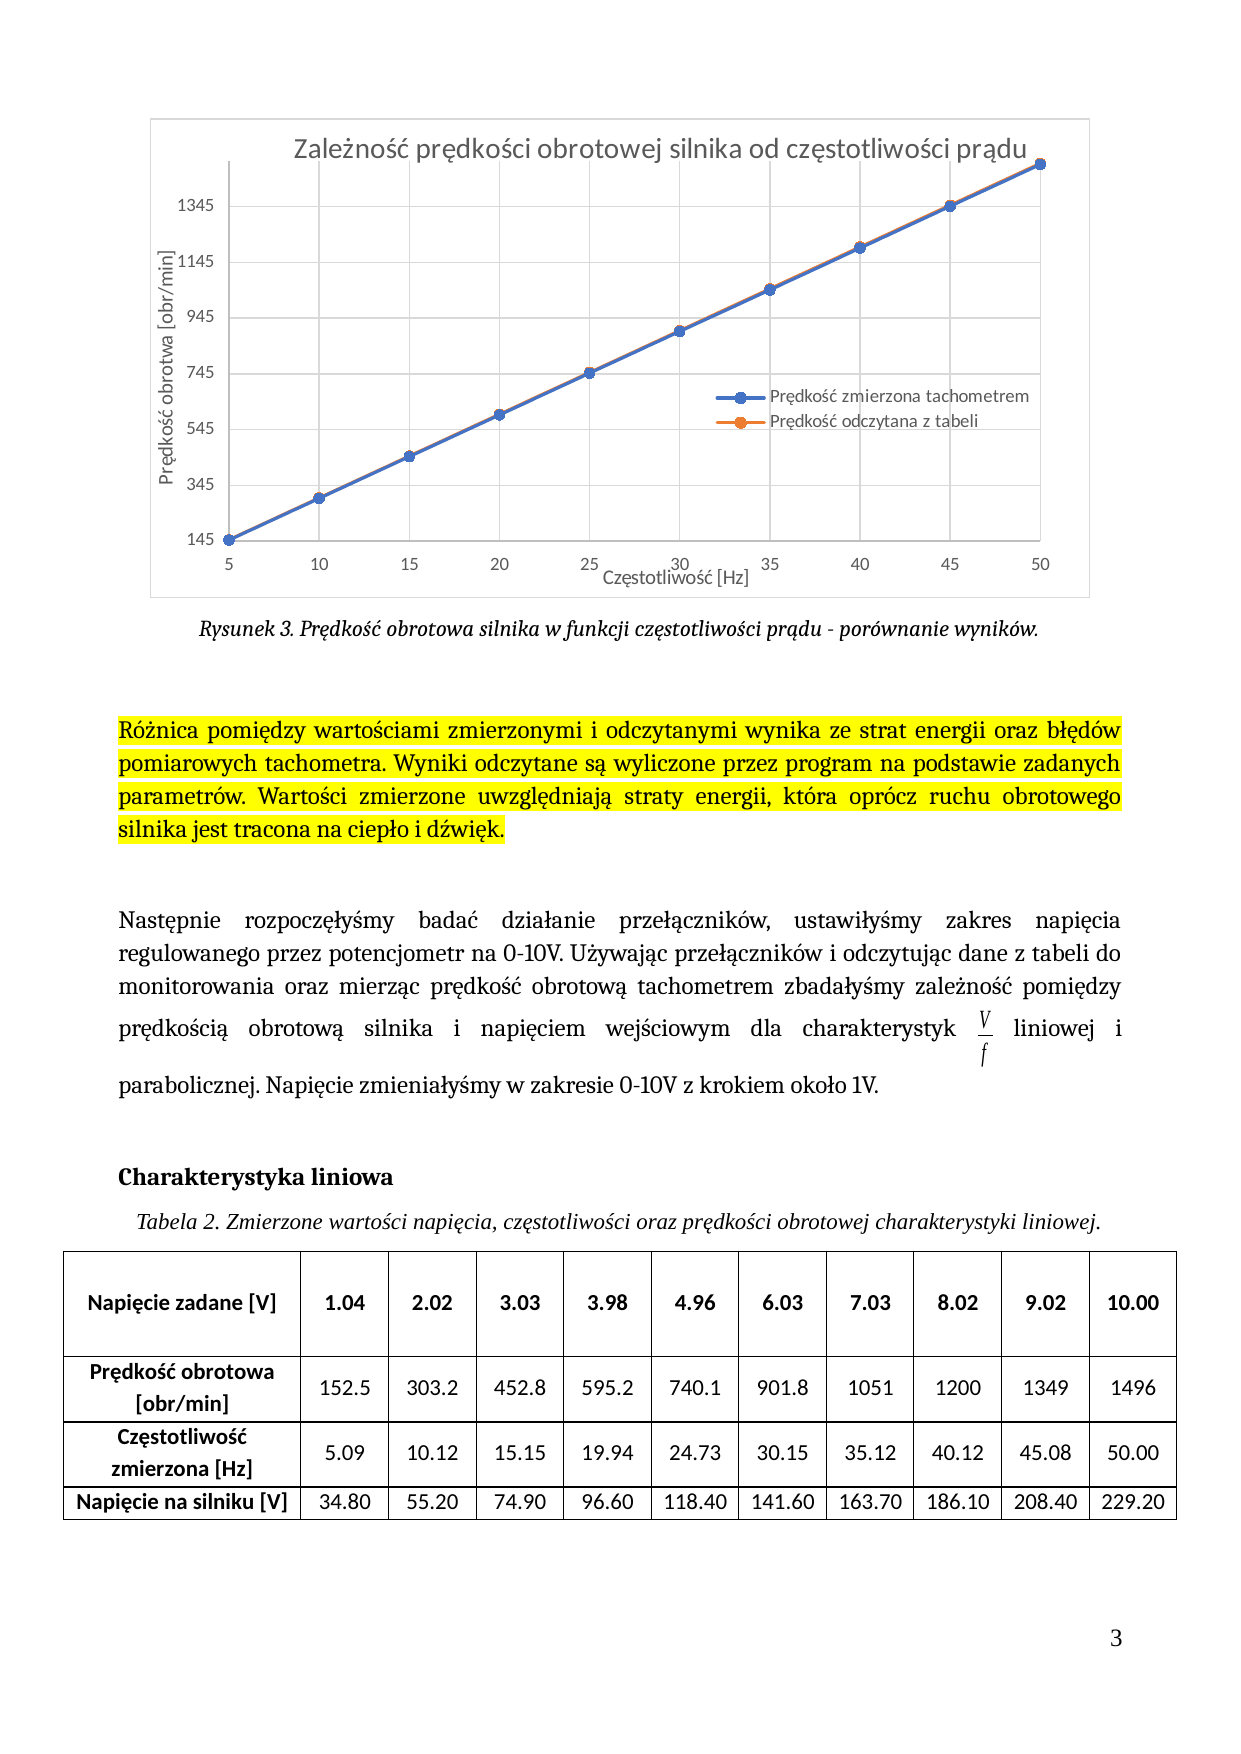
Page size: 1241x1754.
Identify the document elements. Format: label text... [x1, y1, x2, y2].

table_cell 40.12 [914, 1423, 1001, 1486]
text Tabela 2. Zmierzone wartości napięcia, częstotliwości oraz prędkości obrotowej charakterystyki liniowej. [118, 1208, 1122, 1234]
table_header 1.04 [301, 1252, 388, 1356]
table_cell 229.20 [1090, 1488, 1176, 1519]
table_cell 34.80 [301, 1488, 388, 1519]
table_cell 5.09 [301, 1423, 388, 1486]
table_header 10.00 [1090, 1252, 1176, 1356]
table_cell 901.8 [739, 1357, 826, 1421]
table_cell 24.73 [652, 1423, 738, 1486]
table_header 2.02 [389, 1252, 476, 1356]
table_cell 30.15 [739, 1423, 826, 1486]
table_cell Napięcie na silniku [V] [64, 1488, 300, 1519]
table_cell 118.40 [652, 1488, 738, 1519]
table_cell 1496 [1090, 1357, 1176, 1421]
table_cell Prędkość obrotowa [obr/min] [64, 1357, 300, 1421]
table_cell 19.94 [564, 1423, 651, 1486]
text Różnica pomiędzy wartościami zmierzonymi i odczytanymi wynika ze strat energii oraz błędów pomiarowych tachometra. Wyniki odczytane są wyliczone przez program na podstawie zadanych parametrów. Wartości zmierzone uwzględniają straty energii, która oprócz ruchu obrotowego silnika jest tracona na ciepło i dźwięk. [118, 716, 1122, 844]
table_cell 303.2 [389, 1357, 476, 1421]
table_cell 740.1 [652, 1357, 738, 1421]
table_cell 152.5 [301, 1357, 388, 1421]
table_cell 55.20 [389, 1488, 476, 1519]
table_cell 452.8 [477, 1357, 563, 1421]
table_cell 35.12 [827, 1423, 913, 1486]
table_cell 96.60 [564, 1488, 651, 1519]
text Następnie rozpoczęłyśmy badać działanie przełączników, ustawiłyśmy zakres napięcia regulowanego przez potencjometr na 0-10V. Używając przełączników i odczytując dane z tabeli do monitorowania oraz mierząc prędkość obrotową tachometrem zbadałyśmy zależność pomiędzy prędkością obrotową silnika i napięciem wejściowym dla charakterystyk liniowej i parabolicznej. Napięcie zmieniałyśmy w zakresie 0-10V z krokiem około 1V. [118, 906, 1122, 1100]
table_header 9.02 [1002, 1252, 1089, 1356]
table_cell 1349 [1002, 1357, 1089, 1421]
table_cell Częstotliwość zmierzona [Hz] [64, 1423, 300, 1486]
text Rysunek 3. Prędkość obrotowa silnika w funkcji częstotliwości prądu - porównanie wyników. [118, 615, 1122, 642]
table_header 3.98 [564, 1252, 651, 1356]
table_header 7.03 [827, 1252, 913, 1356]
table_header 8.02 [914, 1252, 1001, 1356]
table_cell 1051 [827, 1357, 913, 1421]
table_cell 141.60 [739, 1488, 826, 1519]
text Charakterystyka liniowa [118, 1162, 1122, 1191]
table_header 4.96 [652, 1252, 738, 1356]
table_header 3.03 [477, 1252, 563, 1356]
table_cell 74.90 [477, 1488, 563, 1519]
table_header Napięcie zadane [V] [64, 1252, 300, 1356]
table_cell 10.12 [389, 1423, 476, 1486]
table_header 6.03 [739, 1252, 826, 1356]
table_cell 45.08 [1002, 1423, 1089, 1486]
table_cell 50.00 [1090, 1423, 1176, 1486]
table_cell 163.70 [827, 1488, 913, 1519]
table_cell 186.10 [914, 1488, 1001, 1519]
table_cell 15.15 [477, 1423, 563, 1486]
table_cell 595.2 [564, 1357, 651, 1421]
table_cell 1200 [914, 1357, 1001, 1421]
table_cell 208.40 [1002, 1488, 1089, 1519]
